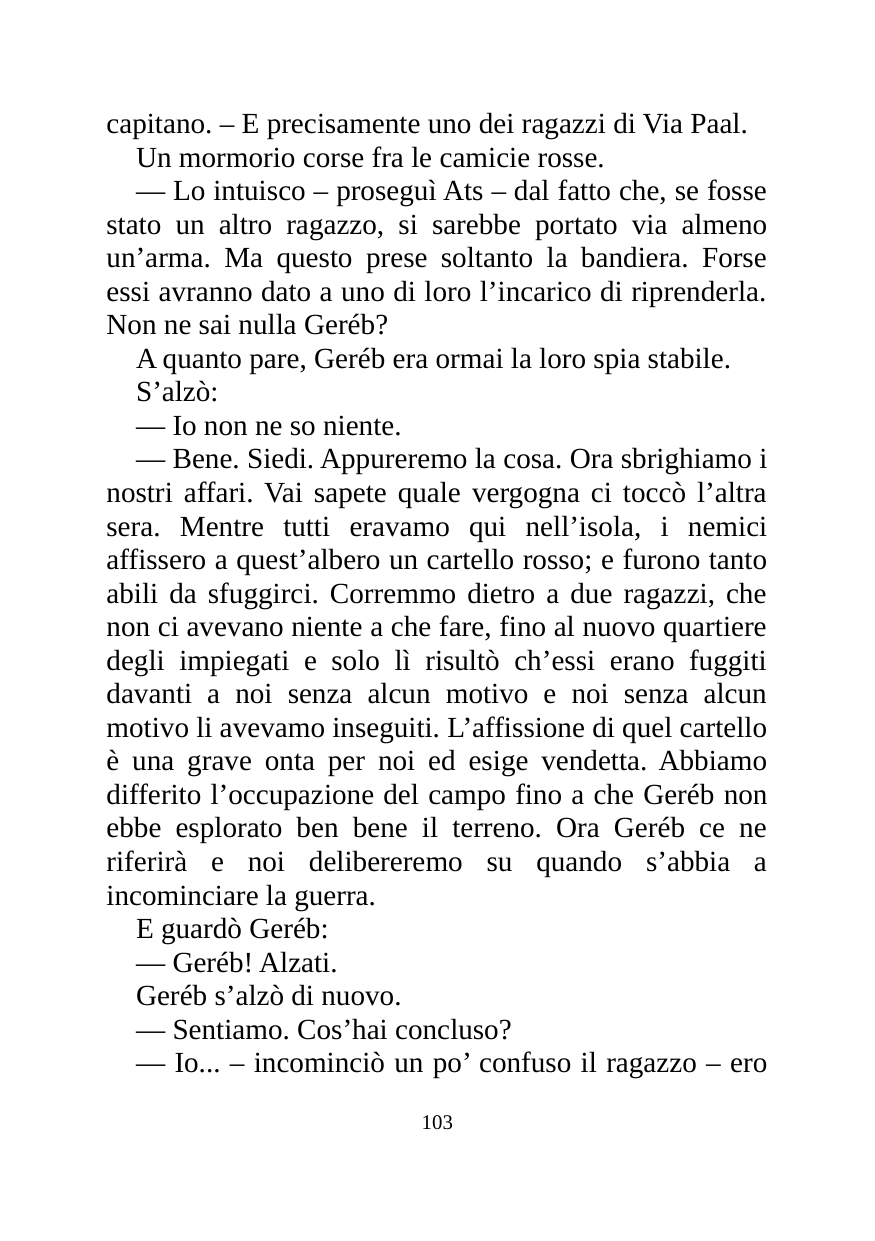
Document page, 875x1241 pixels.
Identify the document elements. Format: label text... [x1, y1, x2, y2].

text — Bene. Siedi. Appureremo la cosa. Ora sbrighiamo i nostri affari. Vai sapete quale vergogna ci toccò l’altra sera. Mentre tutti eravamo qui nell’isola, i nemici affissero a quest’albero un cartello rosso; e furono tanto abili da sfuggirci. Corremmo dietro a due ragazzi, che non ci avevano niente a che fare, fino al nuovo quartiere degli impiegati e solo lì risultò ch’essi erano fuggiti davanti a noi senza alcun motivo e noi senza alcun motivo li avevamo inseguiti. L’affissione di quel cartello è una grave onta per noi ed esige vendetta. Abbiamo differito l’occupazione del campo fino a che Geréb non ebbe esplorato ben bene il terreno. Ora Geréb ce ne riferirà e noi delibereremo su quando s’abbia a incominciare la guerra. [106, 442, 768, 911]
text A quanto pare, Geréb era ormai la loro spia stabile. [106, 341, 768, 374]
text — Geréb! Alzati. [106, 945, 768, 978]
text — Io... – incominciò un po’ confuso il ragazzo – ero [106, 1045, 768, 1079]
text E guardò Geréb: [106, 911, 768, 945]
text Geréb s’alzò di nuovo. [106, 978, 768, 1012]
text S’alzò: [106, 374, 768, 408]
text capitano. – E precisamente uno dei ragazzi di Via Paal. [106, 106, 768, 140]
text — Io non ne so niente. [106, 408, 768, 442]
text — Lo intuisco – proseguì Ats – dal fatto che, se fosse stato un altro ragazzo, si sarebbe portato via almeno un’arma. Ma questo prese soltanto la bandiera. Forse essi avranno dato a uno di loro l’incarico di riprenderla. Non ne sai nulla Geréb? [106, 173, 768, 341]
text — Sentiamo. Cos’hai concluso? [106, 1012, 768, 1045]
text Un mormorio corse fra le camicie rosse. [106, 140, 768, 173]
